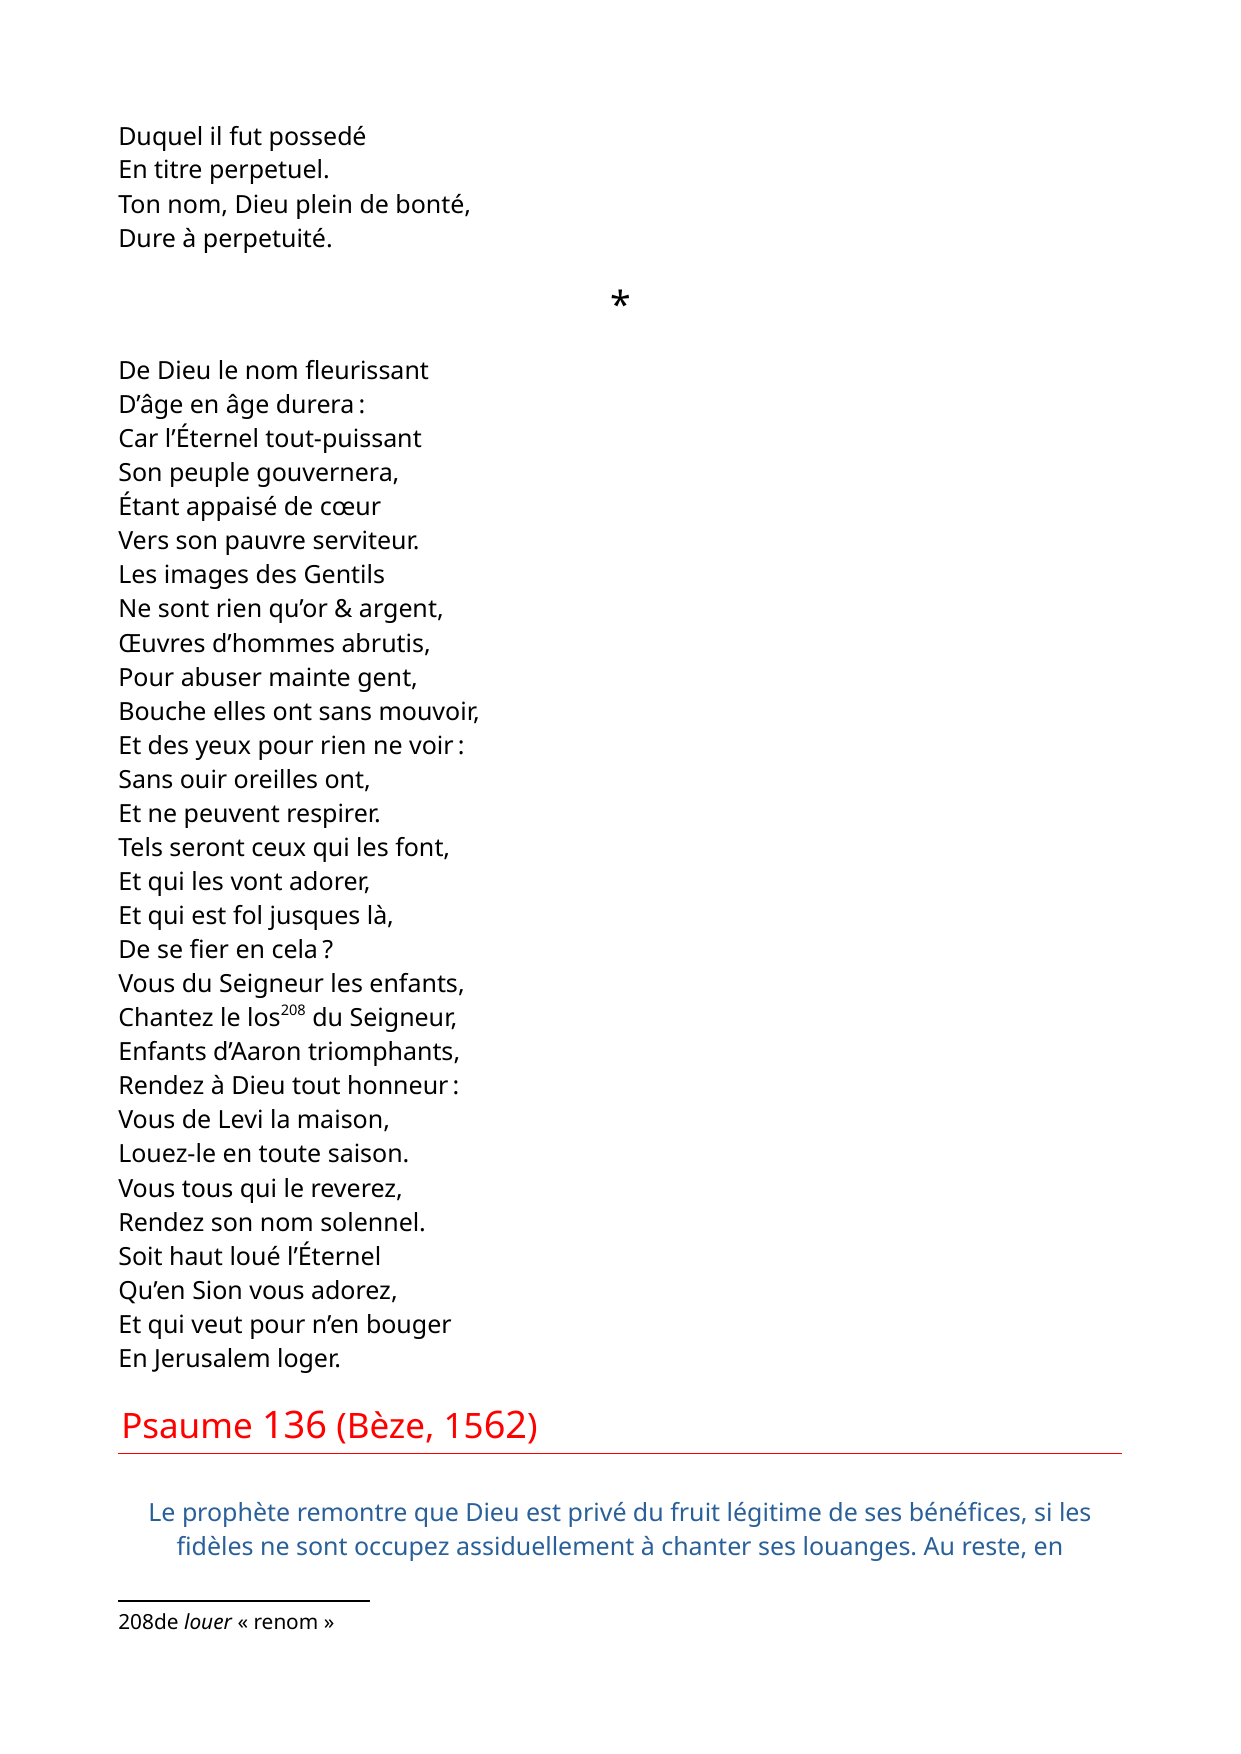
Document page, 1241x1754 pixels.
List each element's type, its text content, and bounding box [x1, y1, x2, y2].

text Le prophète remontre que Dieu est privé du fruit légitime de ses bénéfices, si les fidèles ne sont occupez assiduellement à chanter ses louanges. Au reste, en [118, 1495, 1122, 1563]
text Enfants d’Aaron triomphants, [118, 1034, 1122, 1068]
text Vous du Seigneur les enfants, [118, 966, 1122, 1000]
subtitle Psaume 136 (Bèze, 1562) [118, 1395, 1122, 1453]
text Et qui est fol jusques là, [118, 898, 1122, 932]
text Son peuple gouvernera, [118, 455, 1122, 489]
text Car l’Éternel tout-puissant [118, 421, 1122, 455]
text Rendez son nom solennel. [118, 1204, 1122, 1238]
text * [118, 278, 1122, 329]
text Et qui les vont adorer, [118, 864, 1122, 898]
text Vous tous qui le reverez, [118, 1170, 1122, 1204]
text Tels seront ceux qui les font, [118, 829, 1122, 864]
text Et des yeux pour rien ne voir : [118, 727, 1122, 761]
text Dure à perpetuité. [118, 220, 1122, 254]
text Œuvres d’hommes abrutis, [118, 625, 1122, 659]
text Et ne peuvent respirer. [118, 796, 1122, 829]
text Les images des Gentils [118, 557, 1122, 591]
text Vous de Levi la maison, [118, 1102, 1122, 1136]
text Rendez à Dieu tout honneur : [118, 1068, 1122, 1102]
text Vers son pauvre serviteur. [118, 523, 1122, 557]
text De Dieu le nom fleurissant [118, 353, 1122, 387]
text D’âge en âge durera : [118, 387, 1122, 421]
text En titre perpetuel. [118, 152, 1122, 186]
text Ne sont rien qu’or & argent, [118, 591, 1122, 625]
text Sans ouir oreilles ont, [118, 761, 1122, 796]
text Chantez le los du Seigneur, [118, 1000, 1122, 1034]
text De se fier en cela ? [118, 932, 1122, 966]
text Louez-le en toute saison. [118, 1136, 1122, 1170]
text Bouche elles ont sans mouvoir, [118, 693, 1122, 727]
text de louer « renom » [118, 1607, 1122, 1636]
text Qu’en Sion vous adorez, [118, 1272, 1122, 1306]
text Pour abuser mainte gent, [118, 659, 1122, 693]
text Et qui veut pour n’en bouger [118, 1306, 1122, 1341]
text En Jerusalem loger. [118, 1341, 1122, 1374]
text Soit haut loué l’Éternel [118, 1238, 1122, 1272]
text Duquel il fut possedé [118, 118, 1122, 152]
text Ton nom, Dieu plein de bonté, [118, 186, 1122, 220]
text Étant appaisé de cœur [118, 489, 1122, 523]
